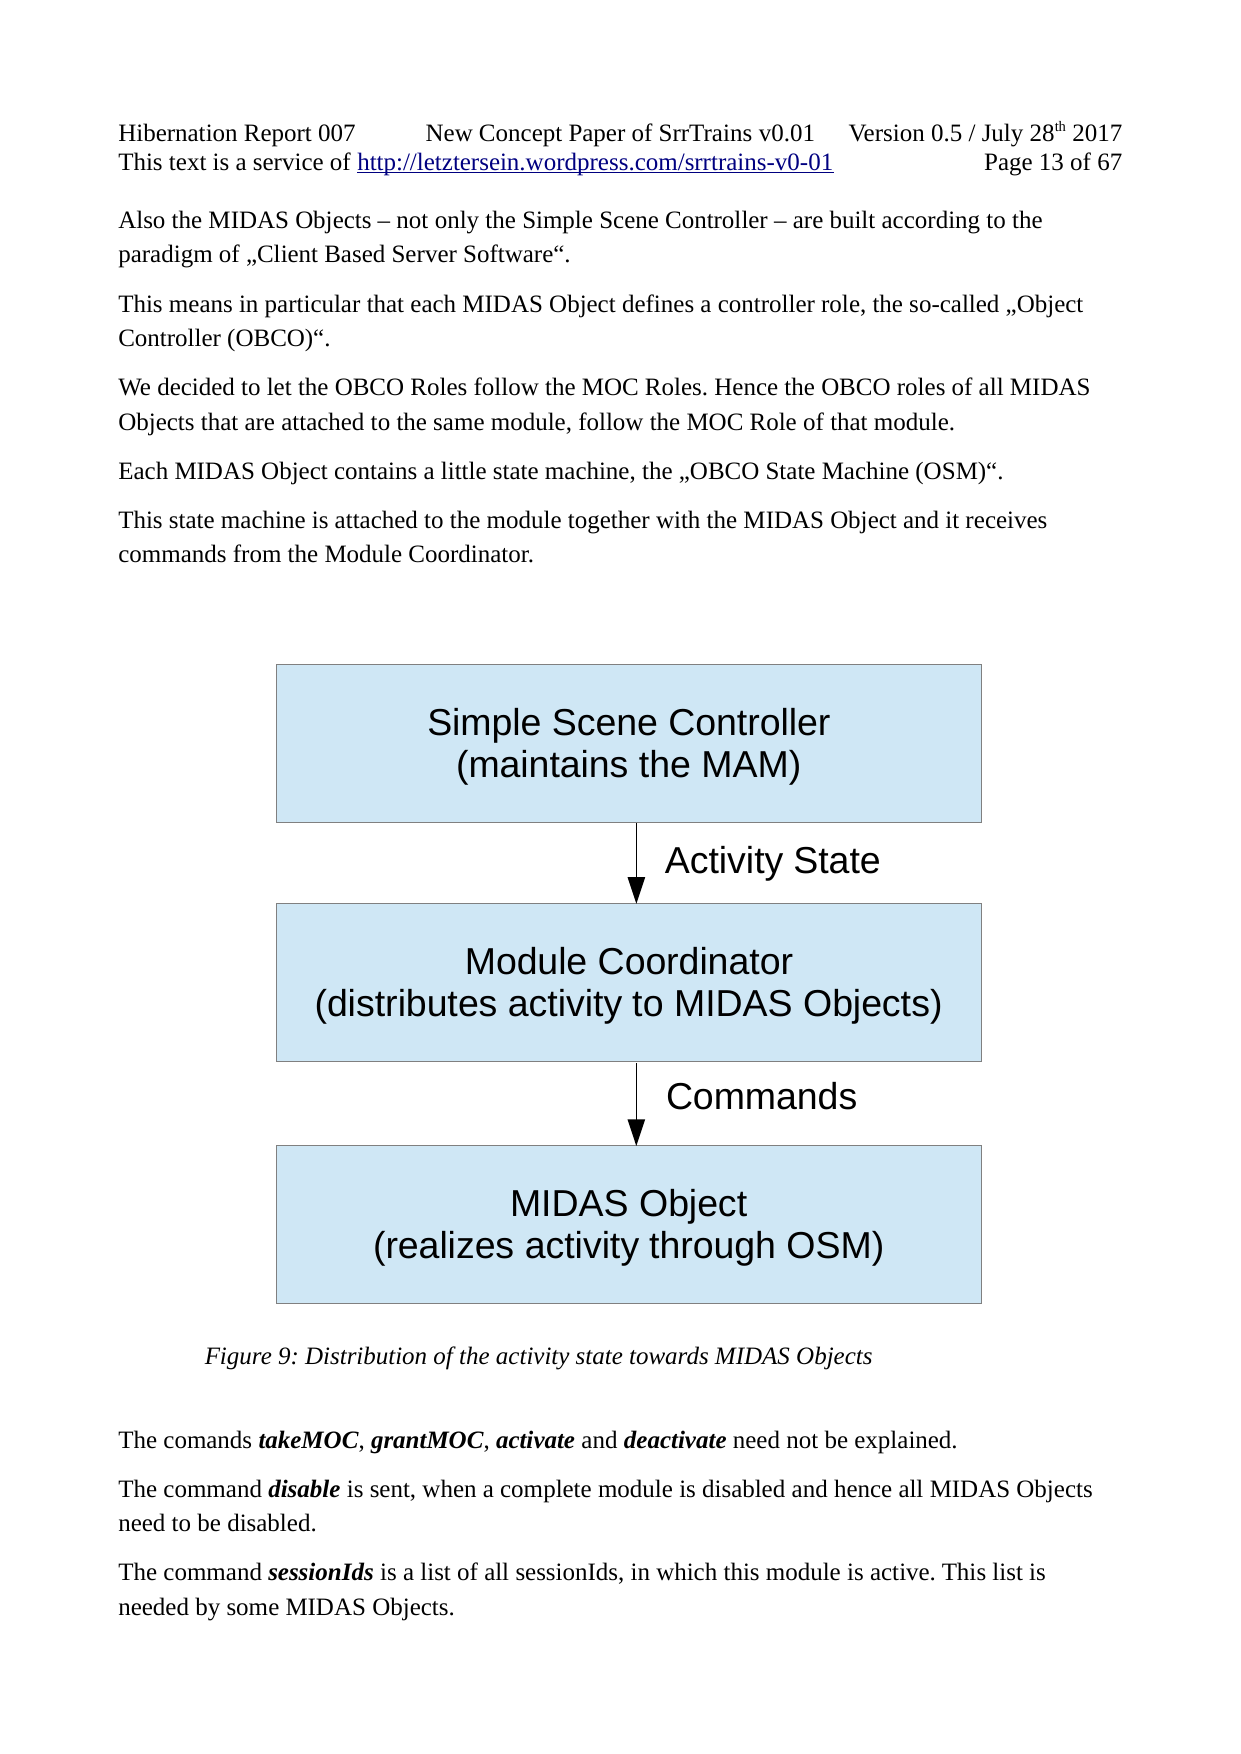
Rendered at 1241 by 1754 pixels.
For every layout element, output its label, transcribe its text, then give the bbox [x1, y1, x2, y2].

text We decided to let the OBCO Roles follow the MOC Roles. Hence the OBCO roles of all MIDAS Objects that are attached to the same module, follow the MOC Role of that module. [118, 372, 1122, 435]
text The comands takeMOC, grantMOC, activate and deactivate need not be explained. [118, 1425, 1122, 1454]
text The command sessionIds is a list of all sessionIds, in which this module is active. This list is needed by some MIDAS Objects. [118, 1557, 1122, 1621]
text This state machine is attached to the module together with the MIDAS Object and it receives commands from the Module Coordinator. [118, 505, 1122, 568]
text This means in particular that each MIDAS Object defines a controller role, the so-called „Object Controller (OBCO)“. [118, 289, 1122, 352]
text The command disable is sent, when a complete module is disabled and hence all MIDAS Objects need to be disabled. [118, 1474, 1122, 1537]
text Figure 9: Distribution of the activity state towards MIDAS Objects [204, 651, 1036, 1370]
text Also the MIDAS Objects – not only the Simple Scene Controller – are built according to the paradigm of „Client Based Server Software“. [118, 205, 1122, 268]
text Each MIDAS Object contains a little state machine, the „OBCO State Machine (OSM)“. [118, 456, 1122, 484]
